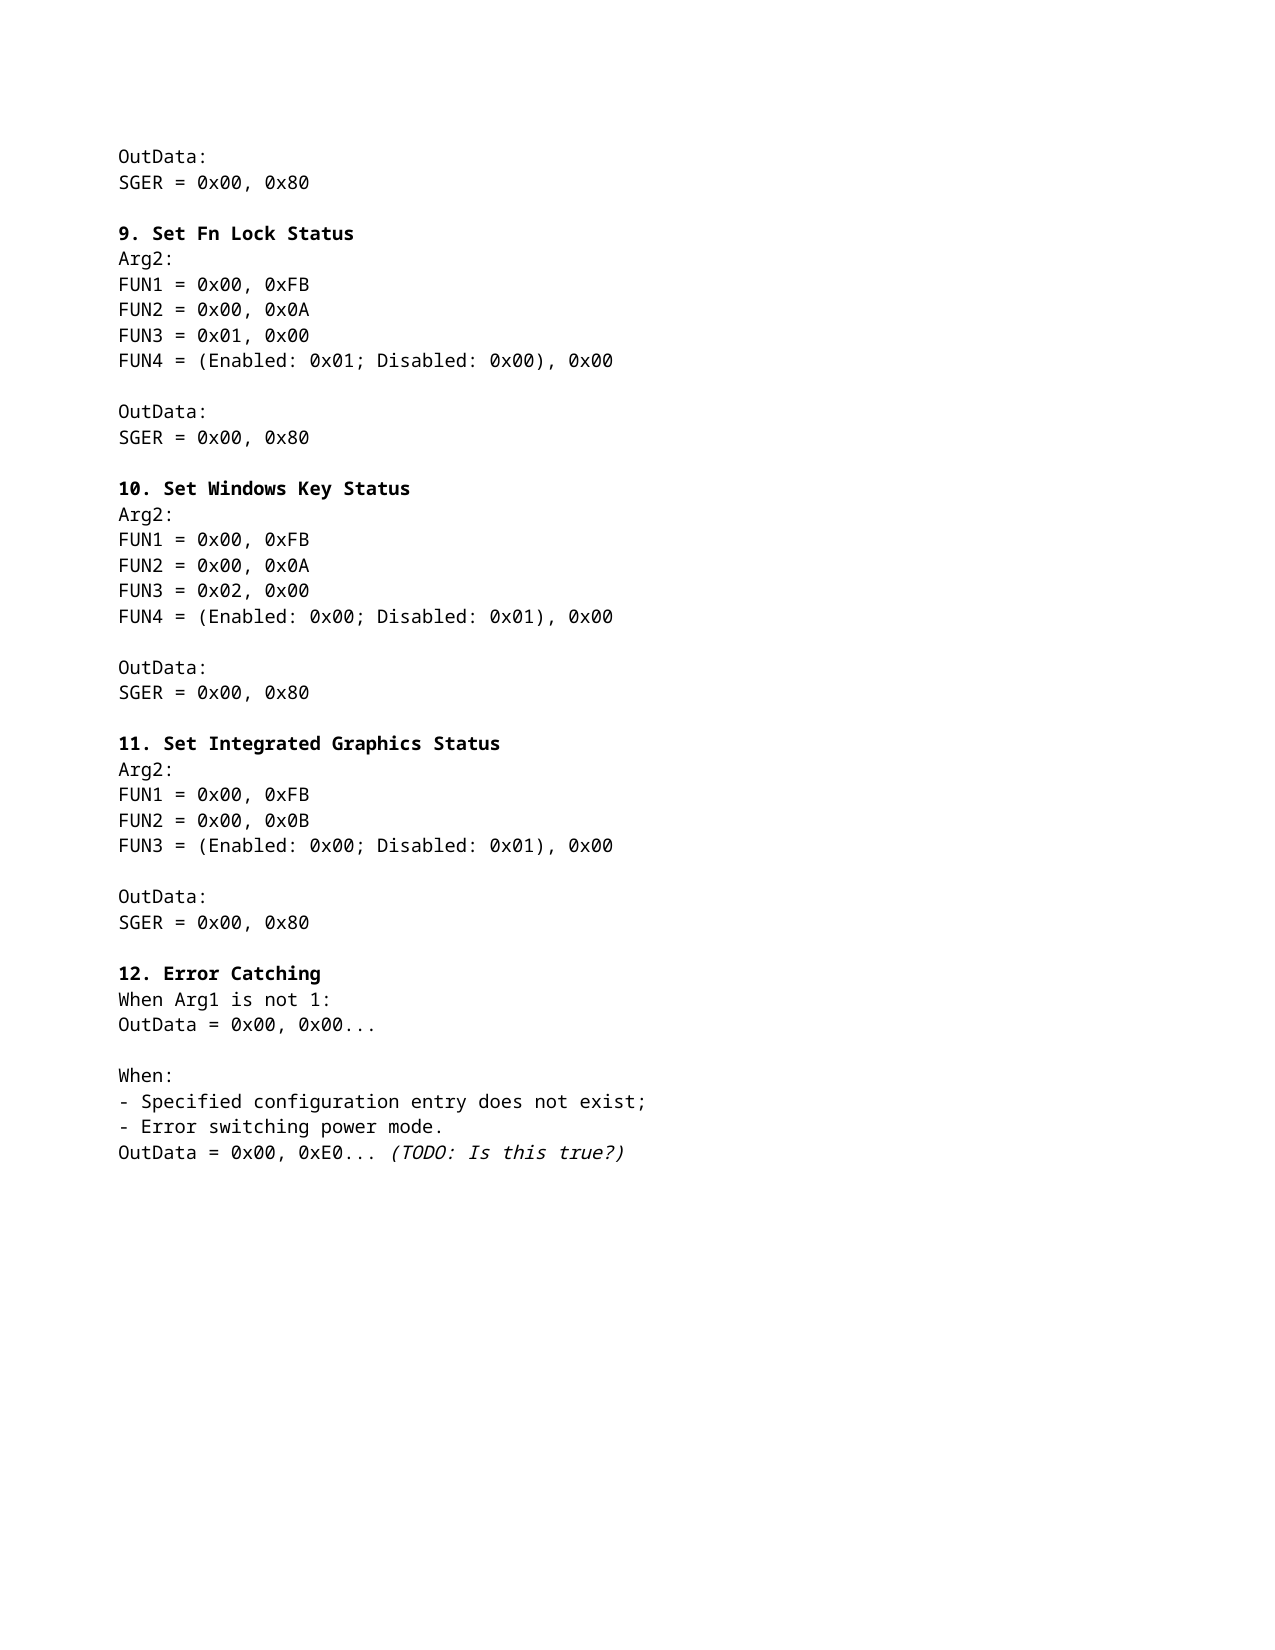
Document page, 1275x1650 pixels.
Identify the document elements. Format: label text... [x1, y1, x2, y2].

text 11. Set Integrated Graphics Status [118, 731, 1157, 756]
text FUN1 = 0x00, 0xFB [118, 526, 1157, 552]
text FUN3 = (Enabled: 0x00; Disabled: 0x01), 0x00 [118, 833, 1157, 858]
text FUN3 = 0x01, 0x00 [118, 322, 1157, 348]
text FUN2 = 0x00, 0x0A [118, 552, 1157, 577]
text FUN1 = 0x00, 0xFB [118, 782, 1157, 807]
text Arg2: [118, 501, 1157, 526]
text Arg2: [118, 756, 1157, 782]
text OutData: [118, 654, 1157, 679]
text SGER = 0x00, 0x80 [118, 909, 1157, 935]
text 10. Set Windows Key Status [118, 475, 1157, 501]
text OutData = 0x00, 0x00... [118, 1011, 1157, 1037]
text - Specified configuration entry does not exist; [118, 1088, 1157, 1113]
text 9. Set Fn Lock Status [118, 220, 1157, 246]
text OutData: [118, 884, 1157, 909]
text SGER = 0x00, 0x80 [118, 424, 1157, 450]
text SGER = 0x00, 0x80 [118, 169, 1157, 195]
text OutData = 0x00, 0xE0... (TODO: Is this true?) [118, 1139, 1157, 1164]
text FUN2 = 0x00, 0x0A [118, 297, 1157, 322]
text FUN1 = 0x00, 0xFB [118, 271, 1157, 297]
text When: [118, 1062, 1157, 1088]
text - Error switching power mode. [118, 1113, 1157, 1139]
text 12. Error Catching [118, 960, 1157, 986]
text Arg2: [118, 246, 1157, 271]
text When Arg1 is not 1: [118, 986, 1157, 1011]
text FUN4 = (Enabled: 0x00; Disabled: 0x01), 0x00 [118, 603, 1157, 628]
text FUN2 = 0x00, 0x0B [118, 807, 1157, 833]
text FUN4 = (Enabled: 0x01; Disabled: 0x00), 0x00 [118, 348, 1157, 373]
text OutData: [118, 399, 1157, 424]
text SGER = 0x00, 0x80 [118, 679, 1157, 705]
text FUN3 = 0x02, 0x00 [118, 577, 1157, 603]
text OutData: [118, 144, 1157, 169]
